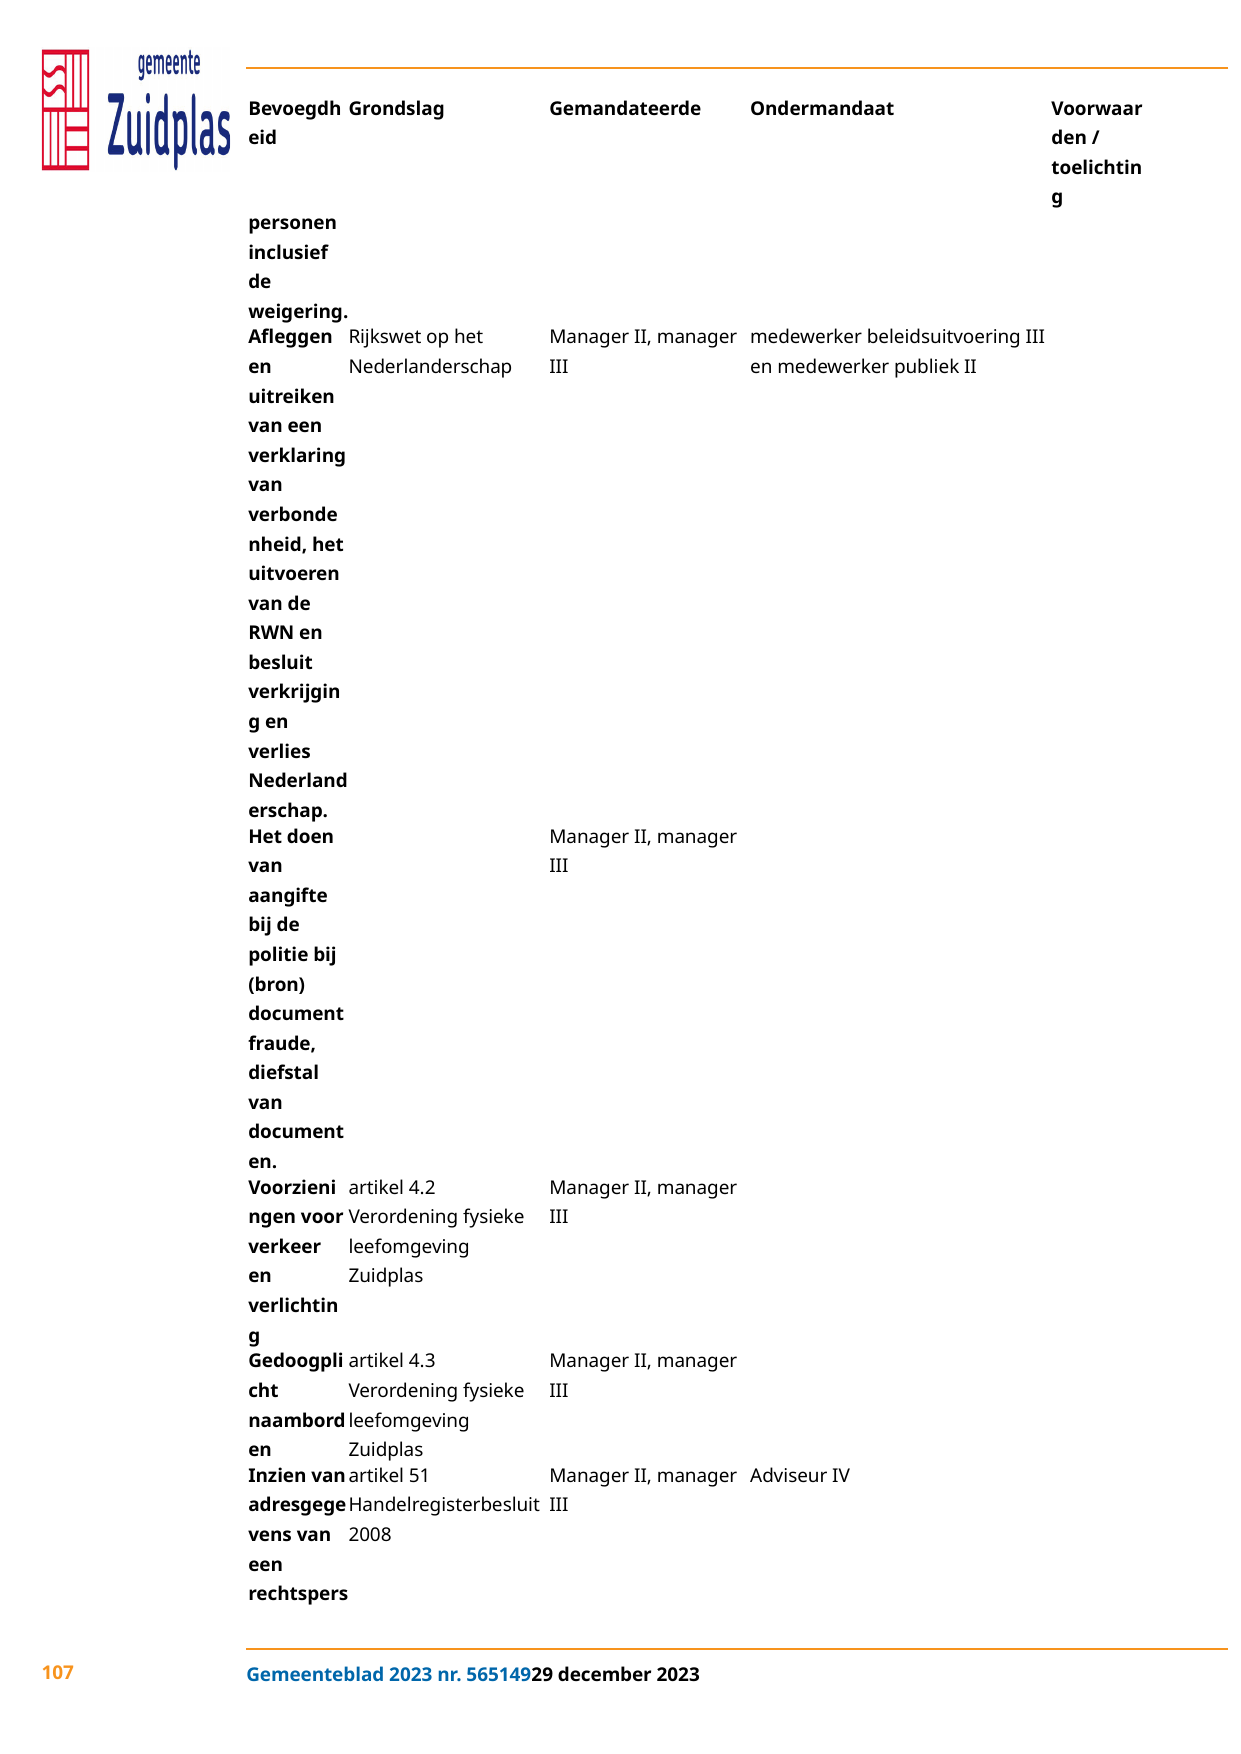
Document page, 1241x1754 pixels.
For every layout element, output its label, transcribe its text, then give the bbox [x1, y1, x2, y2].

table_cell medewerker beleidsuitvoering III en medewerker publiek II [750, 324, 1051, 823]
table_cell artikel 4.3 Verordening fysieke leefomgeving Zuidplas [348, 1348, 549, 1462]
table_cell [1051, 324, 1152, 823]
table_cell Manager II, manager III [549, 1348, 750, 1462]
table_cell [348, 209, 549, 324]
table_cell [1051, 823, 1152, 1174]
table_cell Inzien van adresgegevens van een rechtspers [248, 1462, 348, 1606]
table_cell Manager II, manager III [549, 823, 750, 1174]
table_header Voorwaarden / toelichting [1051, 95, 1152, 209]
table_cell Voorzieningen voor verkeer en verlichting [248, 1174, 348, 1348]
table_cell Manager II, manager III [549, 1462, 750, 1606]
table_cell artikel 51 Handelregisterbesluit 2008 [348, 1462, 549, 1606]
table_cell [750, 1174, 1051, 1348]
table_cell Afleggen en uitreiken van een verklaring van verbondenheid, het uitvoeren van de RWN en besluit verkrijging en verlies Nederlanderschap. [248, 324, 348, 823]
table_cell Het doen van aangifte bij de politie bij (bron) documentfraude, diefstal van documenten. [248, 823, 348, 1174]
table_cell Rijkswet op het Nederlanderschap [348, 324, 549, 823]
table_cell [750, 823, 1051, 1174]
table_cell Adviseur IV [750, 1462, 1051, 1606]
table_cell [1051, 1174, 1152, 1348]
table_cell [549, 209, 750, 324]
table_header Bevoegdheid [248, 95, 348, 209]
table_cell artikel 4.2 Verordening fysieke leefomgeving Zuidplas [348, 1174, 549, 1348]
table_cell Gedoogplicht naamborden [248, 1348, 348, 1462]
table_cell personen inclusief de weigering. [248, 209, 348, 324]
table_header Ondermandaat [750, 95, 1051, 209]
picture [41, 47, 231, 172]
table_header Gemandateerde [549, 95, 750, 209]
table_cell [1051, 1348, 1152, 1462]
table_cell [348, 823, 549, 1174]
table_cell [1051, 209, 1152, 324]
table_cell [750, 1348, 1051, 1462]
table_cell Manager II, manager III [549, 1174, 750, 1348]
table_cell [750, 209, 1051, 324]
table_cell [1051, 1462, 1152, 1606]
table_header Grondslag [348, 95, 549, 209]
table_cell Manager II, manager III [549, 324, 750, 823]
